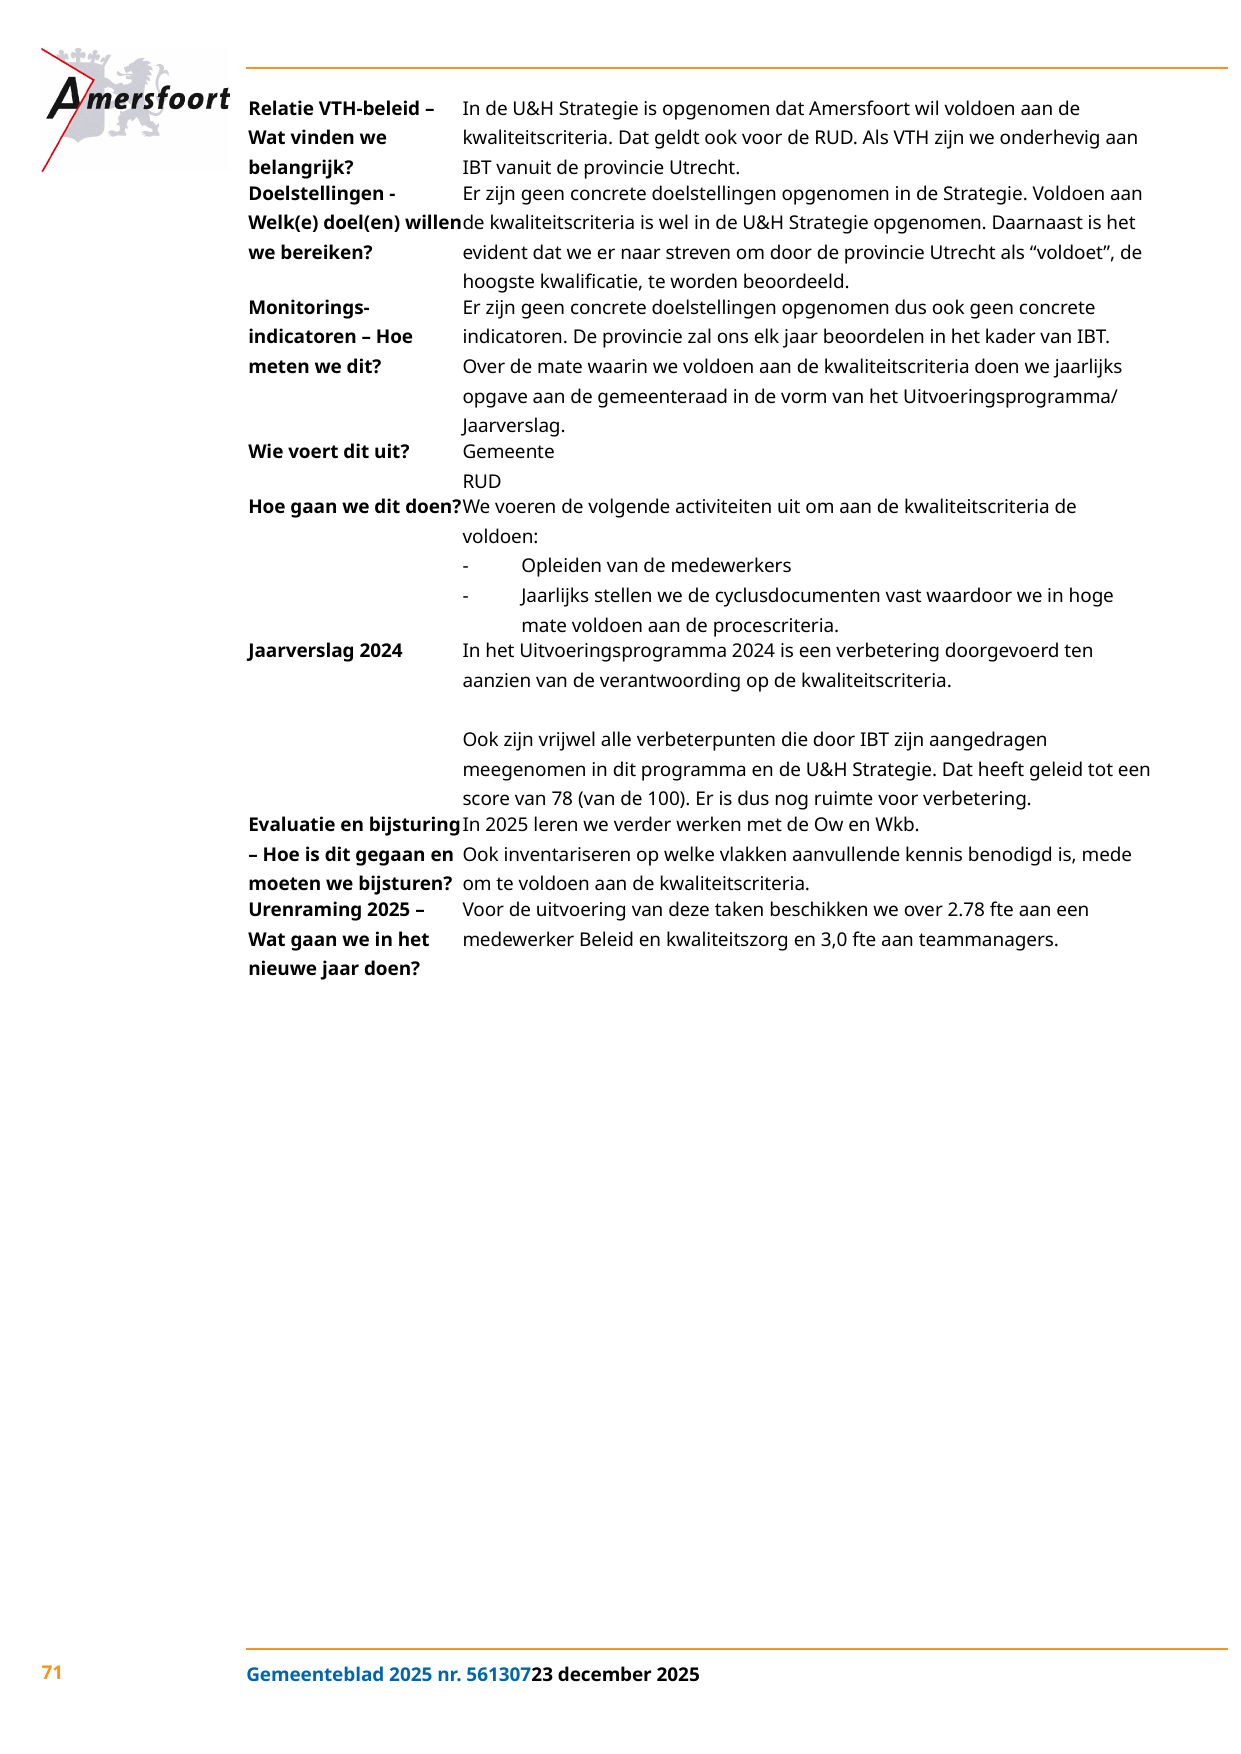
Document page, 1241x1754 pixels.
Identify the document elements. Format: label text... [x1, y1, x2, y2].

table_cell Evaluatie en bijsturing – Hoe is dit gegaan en moeten we bijsturen? [248, 811, 462, 896]
table_cell We voeren de volgende activiteiten uit om aan de kwaliteitscriteria de voldoen: Opleiden van de medewerkers Jaarlijks stellen we de cyclusdocumenten vast waardoor we in hoge mate voldoen aan de procescriteria. [462, 494, 1152, 638]
table_cell Er zijn geen concrete doelstellingen opgenomen dus ook geen concrete indicatoren. De provincie zal ons elk jaar beoordelen in het kader van IBT. Over de mate waarin we voldoen aan de kwaliteitscriteria doen we jaarlijks opgave aan de gemeenteraad in de vorm van het Uitvoeringsprogramma/ Jaarverslag. [462, 294, 1152, 438]
picture [41, 47, 231, 172]
table_cell Er zijn geen concrete doelstellingen opgenomen in de Strategie. Voldoen aan de kwaliteitscriteria is wel in de U&H Strategie opgenomen. Daarnaast is het evident dat we er naar streven om door de provincie Utrecht als “voldoet”, de hoogste kwalificatie, te worden beoordeeld. [462, 180, 1152, 294]
table_cell In 2025 leren we verder werken met de Ow en Wkb. Ook inventariseren op welke vlakken aanvullende kennis benodigd is, mede om te voldoen aan de kwaliteitscriteria. [462, 811, 1152, 896]
table_cell Wie voert dit uit? [248, 438, 462, 493]
table_cell Monitorings-indicatoren – Hoe meten we dit? [248, 294, 462, 438]
table_cell Relatie VTH-beleid – Wat vinden we belangrijk? [248, 95, 462, 180]
table_cell Voor de uitvoering van deze taken beschikken we over 2.78 fte aan een medewerker Beleid en kwaliteitszorg en 3,0 fte aan teammanagers. [462, 896, 1152, 981]
table_cell Doelstellingen - Welk(e) doel(en) willen we bereiken? [248, 180, 462, 294]
table_cell Hoe gaan we dit doen? [248, 494, 462, 638]
table_cell Gemeente RUD [462, 438, 1152, 493]
table_cell In de U&H Strategie is opgenomen dat Amersfoort wil voldoen aan de kwaliteitscriteria. Dat geldt ook voor de RUD. Als VTH zijn we onderhevig aan IBT vanuit de provincie Utrecht. [462, 95, 1152, 180]
table_cell Jaarverslag 2024 [248, 638, 462, 811]
table_cell Urenraming 2025 – Wat gaan we in het nieuwe jaar doen? [248, 896, 462, 981]
table_cell In het Uitvoeringsprogramma 2024 is een verbetering doorgevoerd ten aanzien van de verantwoording op de kwaliteitscriteria. Ook zijn vrijwel alle verbeterpunten die door IBT zijn aangedragen meegenomen in dit programma en de U&H Strategie. Dat heeft geleid tot een score van 78 (van de 100). Er is dus nog ruimte voor verbetering. [462, 638, 1152, 811]
